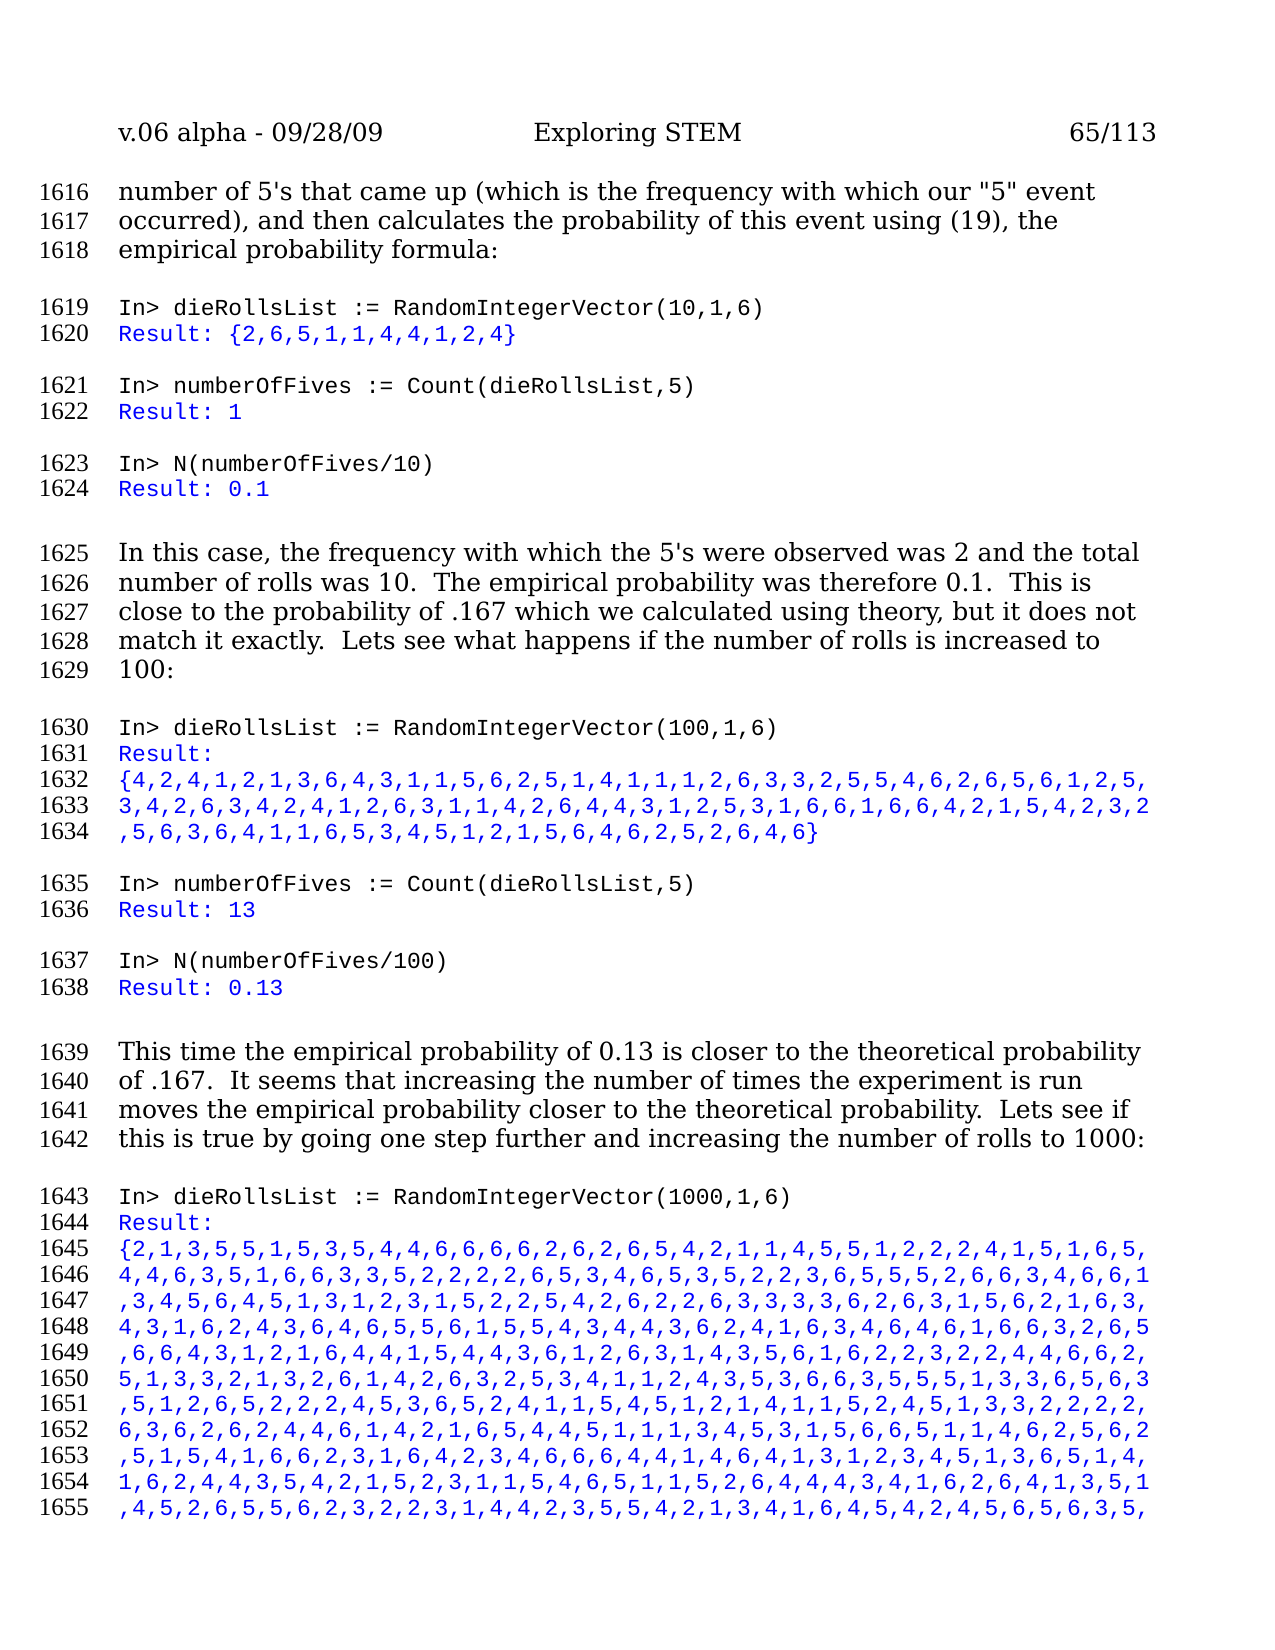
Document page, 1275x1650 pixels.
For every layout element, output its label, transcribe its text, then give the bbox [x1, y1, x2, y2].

text Result: {2,6,5,1,1,4,4,1,2,4} [118, 322, 1157, 348]
text Result: 0.13 [118, 976, 1157, 1002]
text In this case, the frequency with which the 5's were observed was 2 and the total number of rolls was 10. The empirical probability was therefore 0.1. This is close to the probability of .167 which we calculated using theory, but it does not match it exactly. Lets see what happens if the number of rolls is increased to 100: [118, 539, 1157, 684]
text In> numberOfFives := Count(dieRollsList,5) [118, 374, 1157, 400]
text In> N(numberOfFives/100) [118, 950, 1157, 976]
text In> dieRollsList := RandomIntegerVector(1000,1,6) [118, 1185, 1157, 1211]
text number of 5's that came up (which is the frequency with which our "5" event occurred), and then calculates the probability of this event using (19), the empirical probability formula: [118, 177, 1157, 264]
text Result: 1 [118, 400, 1157, 426]
text Result: 0.1 [118, 478, 1157, 504]
text In> numberOfFives := Count(dieRollsList,5) [118, 872, 1157, 898]
text Result: {2,1,3,5,5,1,5,3,5,4,4,6,6,6,6,2,6,2,6,5,4,2,1,1,4,5,5,1,2,2,2,4,1,5,1,6,5,4,4,6,3,5,1,6,6,3,3,5,2,2,2,2,6,5,3,4,6,5,3,5,2,2,3,6,5,5,5,2,6,6,3,4,6,6,1,3,4,5,6,4,5,1,3,1,2,3,1,5,2,2,5,4,2,6,2,2,6,3,3,3,3,6,2,6,3,1,5,6,2,1,6,3,4,3,1,6,2,4,3,6,4,6,5,5,6,1,5,5,4,3,4,4,3,6,2,4,1,6,3,4,6,4,6,1,6,6,3,2,6,5,6,6,4,3,1,2,1,6,4,4,1,5,4,4,3,6,1,2,6,3,1,4,3,5,6,1,6,2,2,3,2,2,4,4,6,6,2,5,1,3,3,2,1,3,2,6,1,4,2,6,3,2,5,3,4,1,1,2,4,3,5,3,6,6,3,5,5,5,1,3,3,6,5,6,3,5,1,2,6,5,2,2,2,4,5,3,6,5,2,4,1,1,5,4,5,1,2,1,4,1,1,5,2,4,5,1,3,3,2,2,2,2,6,3,6,2,6,2,4,4,6,1,4,2,1,6,5,4,4,5,1,1,1,3,4,5,3,1,5,6,6,5,1,1,4,6,2,5,6,2,5,1,5,4,1,6,6,2,3,1,6,4,2,3,4,6,6,6,4,4,1,4,6,4,1,3,1,2,3,4,5,1,3,6,5,1,4,1,6,2,4,4,3,5,4,2,1,5,2,3,1,1,5,4,6,5,1,1,5,2,6,4,4,4,3,4,1,6,2,6,4,1,3,5,1,4,5,2,6,5,5,6,2,3,2,2,3,1,4,4,2,3,5,5,4,2,1,3,4,1,6,4,5,4,2,4,5,6,5,6,3,5, [118, 1211, 1157, 1522]
text Result: 13 [118, 898, 1157, 924]
text In> N(numberOfFives/10) [118, 452, 1157, 478]
text In> dieRollsList := RandomIntegerVector(10,1,6) [118, 296, 1157, 322]
text Result: {4,2,4,1,2,1,3,6,4,3,1,1,5,6,2,5,1,4,1,1,1,2,6,3,3,2,5,5,4,6,2,6,5,6,1,2,5,3,4,2,6,3,4,2,4,1,2,6,3,1,1,4,2,6,4,4,3,1,2,5,3,1,6,6,1,6,6,4,2,1,5,4,2,3,2,5,6,3,6,4,1,1,6,5,3,4,5,1,2,1,5,6,4,6,2,5,2,6,4,6} [118, 742, 1157, 846]
text This time the empirical probability of 0.13 is closer to the theoretical probability of .167. It seems that increasing the number of times the experiment is run moves the empirical probability closer to the theoretical probability. Lets see if this is true by going one step further and increasing the number of rolls to 1000: [118, 1037, 1157, 1153]
text In> dieRollsList := RandomIntegerVector(100,1,6) [118, 716, 1157, 742]
